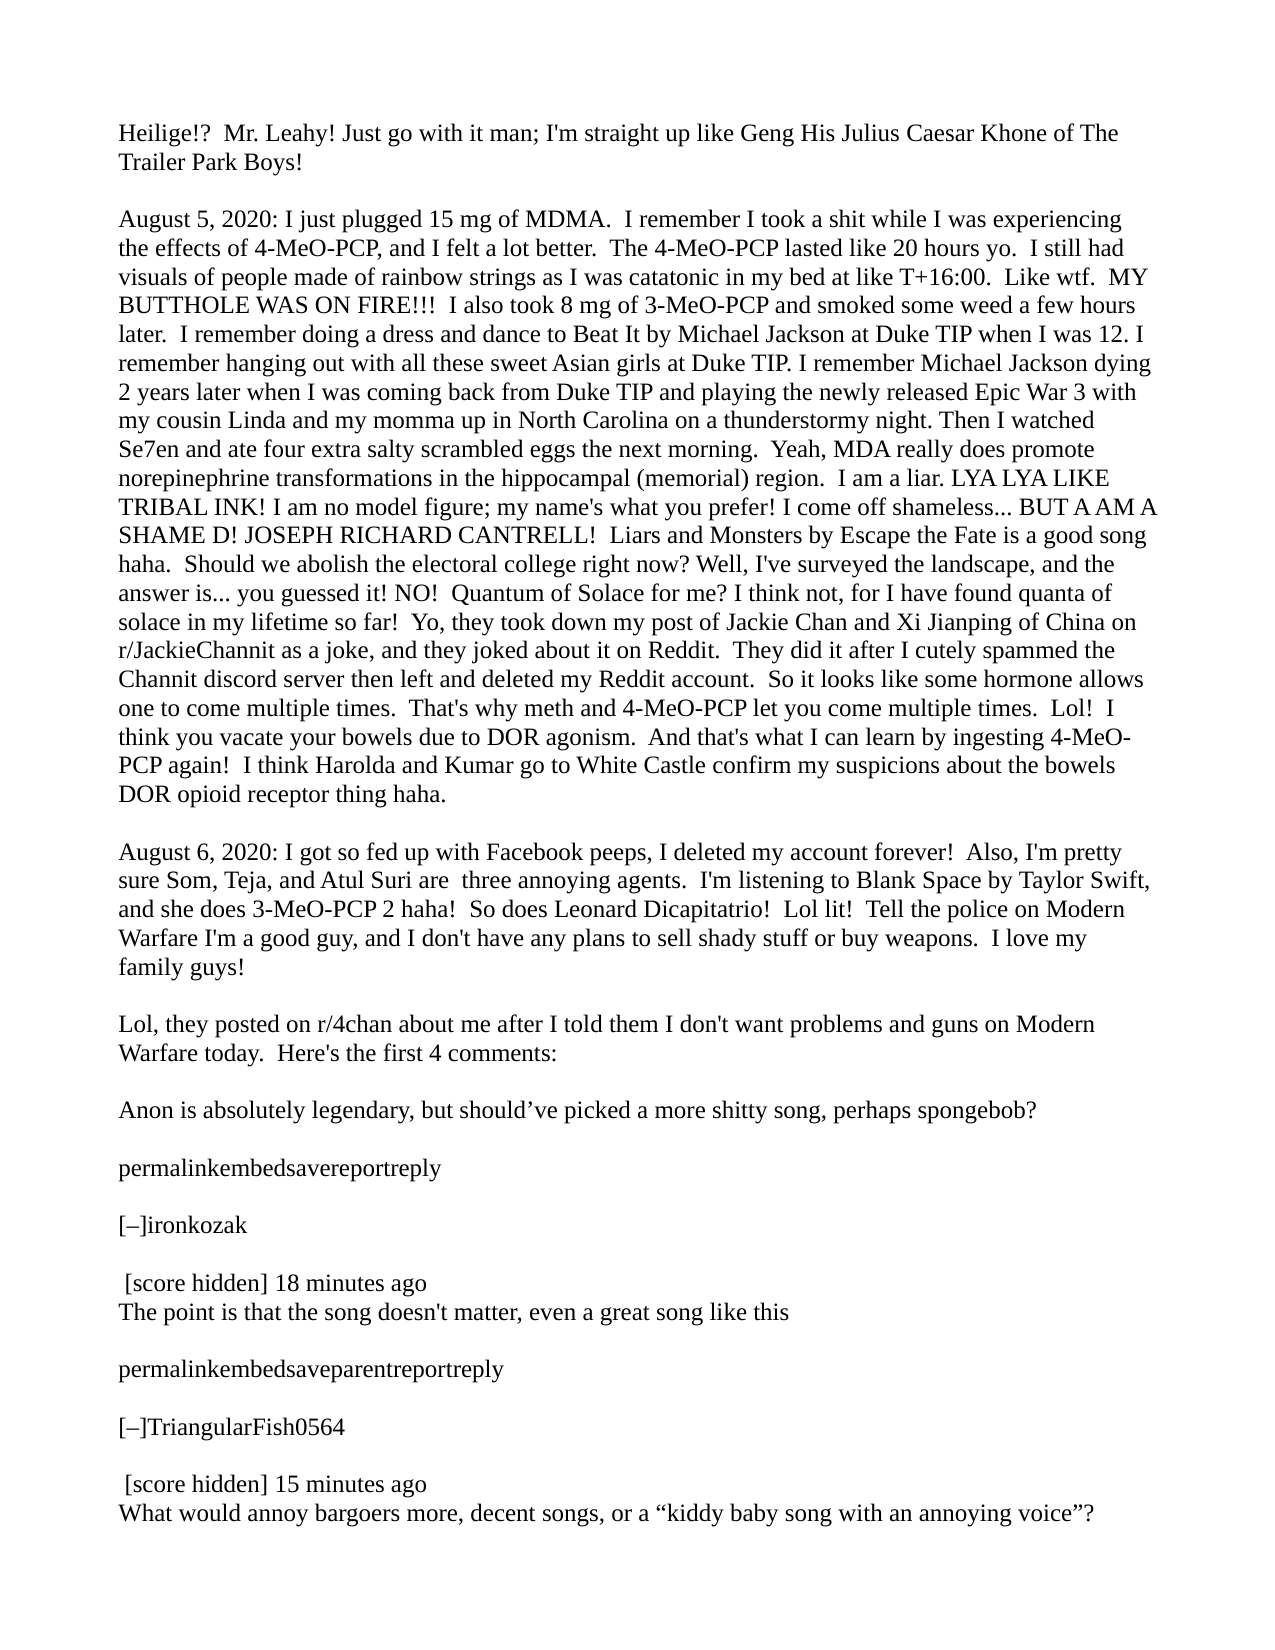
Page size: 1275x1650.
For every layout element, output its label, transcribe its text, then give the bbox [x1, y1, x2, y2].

text August 5, 2020: I just plugged 15 mg of MDMA. I remember I took a shit while I was experiencing the effects of 4-MeO-PCP, and I felt a lot better. The 4-MeO-PCP lasted like 20 hours yo. I still had visuals of people made of rainbow strings as I was catatonic in my bed at like T+16:00. Like wtf. MY BUTTHOLE WAS ON FIRE!!! I also took 8 mg of 3-MeO-PCP and smoked some weed a few hours later. I remember doing a dress and dance to Beat It by Michael Jackson at Duke TIP when I was 12. I remember hanging out with all these sweet Asian girls at Duke TIP. I remember Michael Jackson dying 2 years later when I was coming back from Duke TIP and playing the newly released Epic War 3 with my cousin Linda and my momma up in North Carolina on a thunderstormy night. Then I watched Se7en and ate four extra salty scrambled eggs the next morning. Yeah, MDA really does promote norepinephrine transformations in the hippocampal (memorial) region. I am a liar. LYA LYA LIKE TRIBAL INK! I am no model figure; my name's what you prefer! I come off shameless... BUT A AM A SHAME D! JOSEPH RICHARD CANTRELL! Liars and Monsters by Escape the Fate is a good song haha. Should we abolish the electoral college right now? Well, I've surveyed the landscape, and the answer is... you guessed it! NO! Quantum of Solace for me? I think not, for I have found quanta of solace in my lifetime so far! Yo, they took down my post of Jackie Chan and Xi Jianping of China on r/JackieChannit as a joke, and they joked about it on Reddit. They did it after I cutely spammed the Channit discord server then left and deleted my Reddit account. So it looks like some hormone allows one to come multiple times. That's why meth and 4-MeO-PCP let you come multiple times. Lol! I think you vacate your bowels due to DOR agonism. And that's what I can learn by ingesting 4-MeO-PCP again! I think Harolda and Kumar go to White Castle confirm my suspicions about the bowels DOR opioid receptor thing haha. [118, 204, 1157, 808]
text Anon is absolutely legendary, but should’ve picked a more shitty song, perhaps spongebob? [118, 1096, 1157, 1124]
text [score hidden] 15 minutes ago [118, 1469, 1157, 1498]
text The point is that the song doesn't matter, even a great song like this [118, 1297, 1157, 1326]
text permalinkembedsaveparentreportreply [118, 1354, 1157, 1383]
text August 6, 2020: I got so fed up with Facebook peeps, I deleted my account forever! Also, I'm pretty sure Som, Teja, and Atul Suri are three annoying agents. I'm listening to Blank Space by Taylor Swift, and she does 3-MeO-PCP 2 haha! So does Leonard Dicapitatrio! Lol lit! Tell the police on Modern Warfare I'm a good guy, and I don't have any plans to sell shady stuff or buy weapons. I love my family guys! [118, 837, 1157, 981]
text What would annoy bargoers more, decent songs, or a “kiddy baby song with an annoying voice”? [118, 1498, 1157, 1527]
text Lol, they posted on r/4chan about me after I told them I don't want problems and guns on Modern Warfare today. Here's the first 4 comments: [118, 1009, 1157, 1067]
text permalinkembedsavereportreply [118, 1153, 1157, 1182]
text [score hidden] 18 minutes ago [118, 1268, 1157, 1297]
text Heilige!? Mr. Leahy! Just go with it man; I'm straight up like Geng His Julius Caesar Khone of The Trailer Park Boys! [118, 118, 1157, 176]
text [–]TriangularFish0564 [118, 1412, 1157, 1441]
text [–]ironkozak [118, 1211, 1157, 1239]
